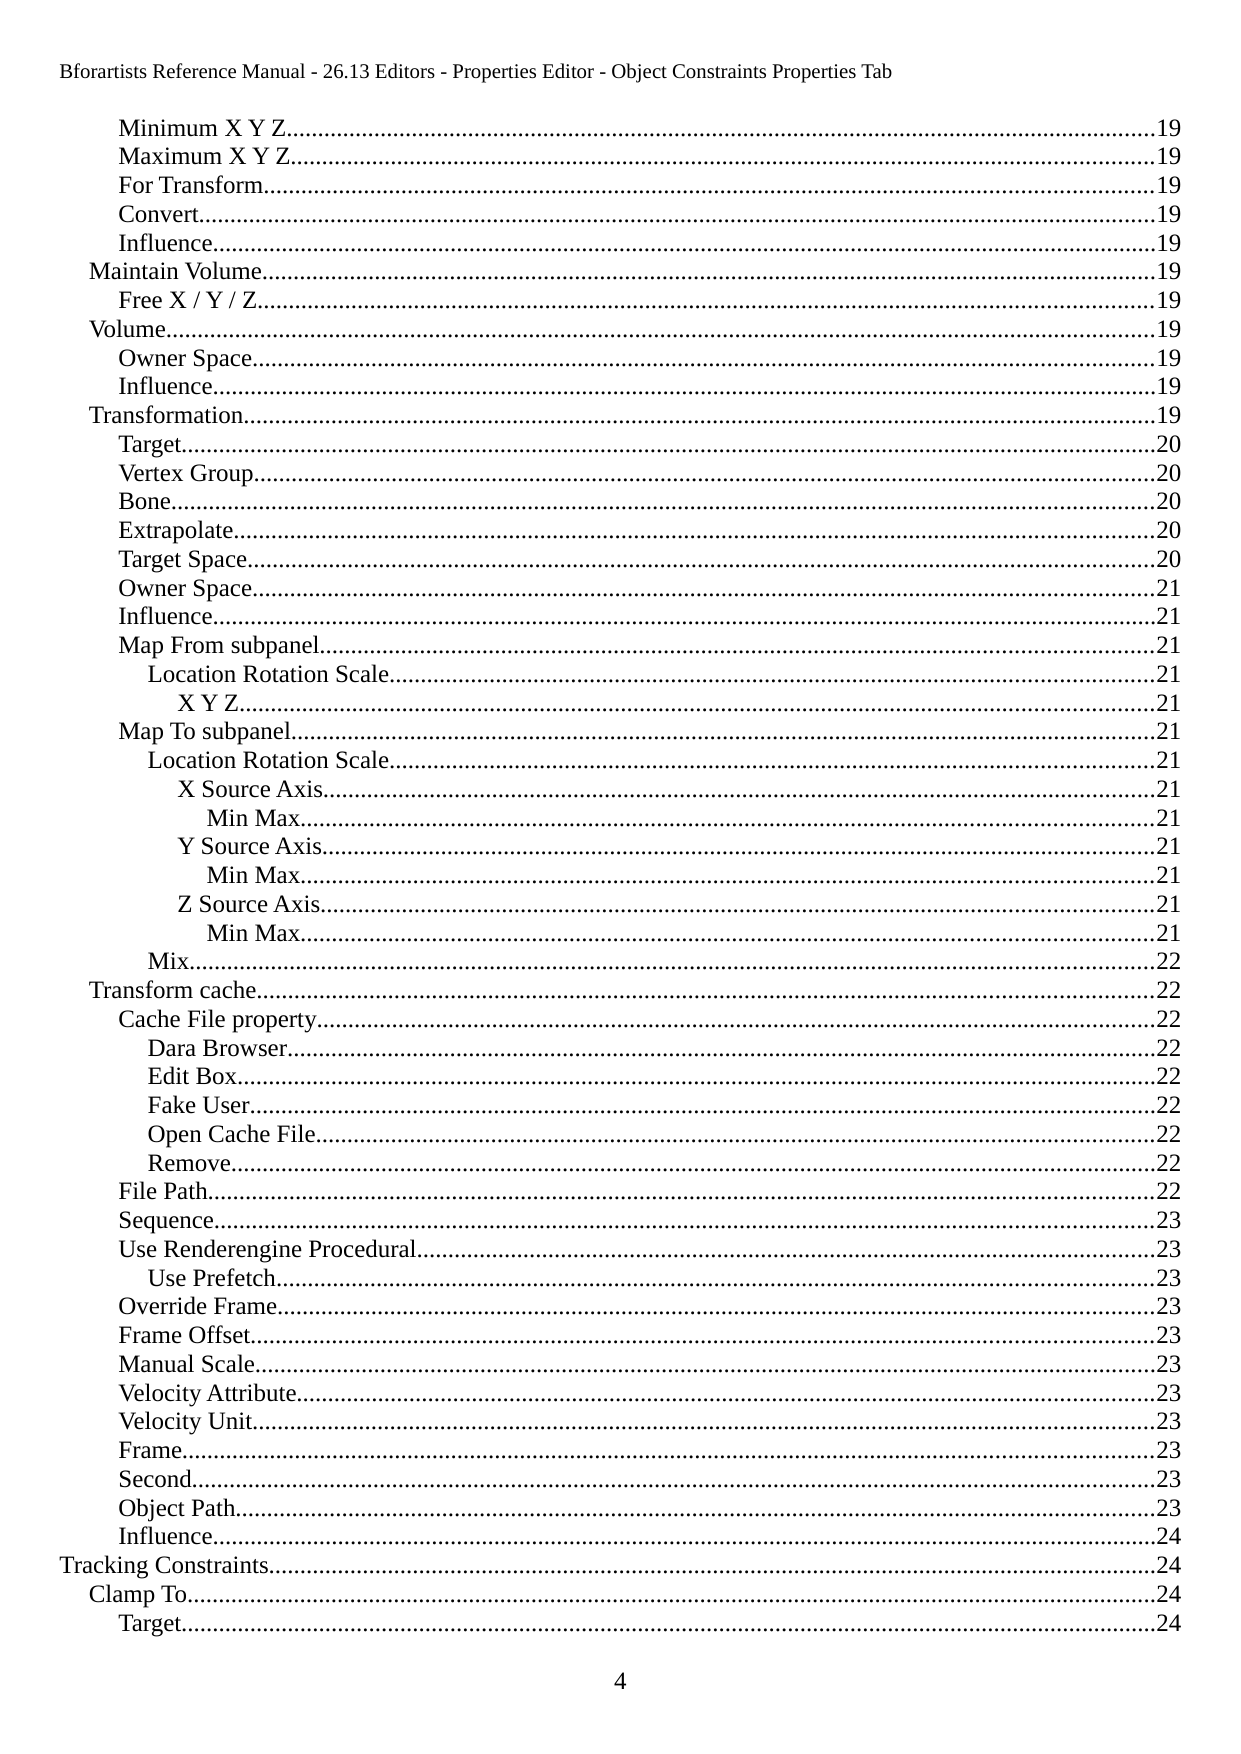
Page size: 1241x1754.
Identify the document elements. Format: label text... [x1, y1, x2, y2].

text Influence 19 [118, 371, 1181, 400]
text Mix 22 [147, 946, 1181, 975]
text Extrapolate 20 [118, 515, 1181, 544]
text Remove 22 [147, 1148, 1181, 1176]
text Influence 21 [118, 601, 1181, 630]
text Manual Scale 23 [118, 1349, 1181, 1378]
text Edit Box 22 [147, 1061, 1181, 1090]
text X Source Axis 21 [177, 774, 1181, 803]
text Volume 19 [88, 314, 1181, 343]
text Owner Space 21 [118, 573, 1181, 601]
text Map From subpanel 21 [118, 630, 1181, 659]
text Velocity Unit 23 [118, 1406, 1181, 1435]
text Clamp To 24 [88, 1579, 1181, 1608]
text Object Path 23 [118, 1493, 1181, 1521]
text Free X / Y / Z 19 [118, 285, 1181, 314]
text Y Source Axis 21 [177, 831, 1181, 860]
text Override Frame 23 [118, 1291, 1181, 1320]
text Min Max 21 [206, 918, 1181, 946]
text Influence 24 [118, 1521, 1181, 1550]
text Transform cache 22 [88, 975, 1181, 1004]
text Transformation 19 [88, 400, 1181, 429]
text Bone 20 [118, 486, 1181, 515]
text Influence 19 [118, 228, 1181, 256]
text Map To subpanel 21 [118, 716, 1181, 745]
text Vertex Group 20 [118, 458, 1181, 486]
text For Transform 19 [118, 170, 1181, 199]
text Cache File property 22 [118, 1004, 1181, 1033]
text Frame 23 [118, 1435, 1181, 1464]
text File Path 22 [118, 1176, 1181, 1205]
text Tracking Constraints 24 [59, 1550, 1181, 1579]
text Minimum X Y Z 19 [118, 113, 1181, 141]
text Fake User 22 [147, 1090, 1181, 1119]
text Location Rotation Scale 21 [147, 659, 1181, 688]
text Z Source Axis 21 [177, 889, 1181, 918]
text Use Prefetch 23 [147, 1263, 1181, 1291]
text Target 20 [118, 429, 1181, 458]
text Convert 19 [118, 199, 1181, 228]
text Sequence 23 [118, 1205, 1181, 1234]
text Dara Browser 22 [147, 1033, 1181, 1061]
text Owner Space 19 [118, 343, 1181, 371]
text Min Max 21 [206, 803, 1181, 831]
text Frame Offset 23 [118, 1320, 1181, 1349]
text Target Space 20 [118, 544, 1181, 573]
text Min Max 21 [206, 860, 1181, 889]
text Velocity Attribute 23 [118, 1378, 1181, 1406]
text Maximum X Y Z 19 [118, 141, 1181, 170]
text Use Renderengine Procedural 23 [118, 1234, 1181, 1263]
text Target 24 [118, 1608, 1181, 1636]
text Open Cache File 22 [147, 1119, 1181, 1148]
text Maintain Volume 19 [88, 256, 1181, 285]
text Second 23 [118, 1464, 1181, 1493]
text Location Rotation Scale 21 [147, 745, 1181, 774]
text X Y Z 21 [177, 688, 1181, 716]
